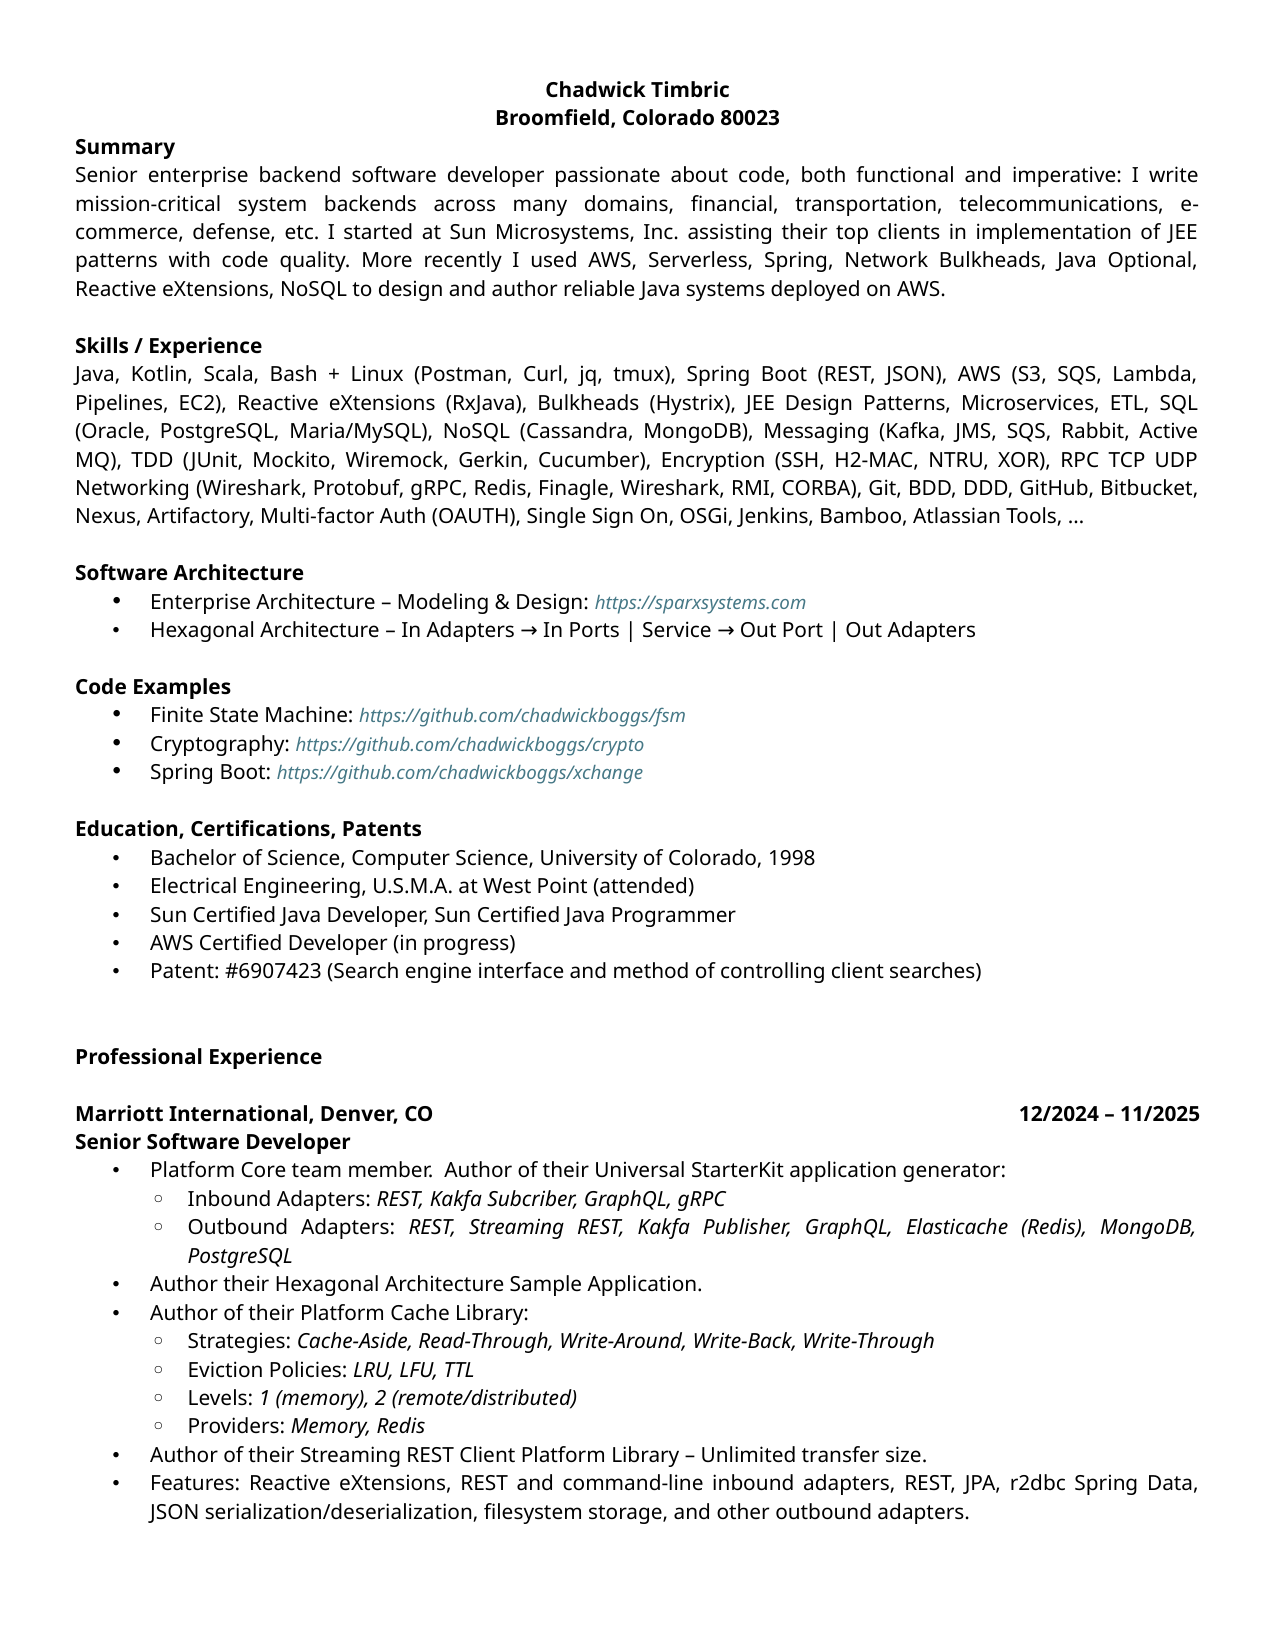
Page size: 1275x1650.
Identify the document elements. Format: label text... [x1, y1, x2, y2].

list Platform Core team member. Author of their Universal StarterKit application generator: [112, 1156, 1200, 1184]
list Author of their Platform Cache Library: [112, 1298, 1200, 1326]
text Broomfield, Colorado 80023 [75, 103, 1200, 132]
text Senior Software Developer [75, 1127, 1200, 1156]
text 12/2024 – 11/2025 [652, 1099, 1200, 1127]
list Enterprise Architecture – Modeling & Design: https://sparxsystems.com [112, 587, 1200, 615]
text Code Examples [75, 672, 1200, 701]
list Levels: 1 (memory), 2 (remote/distributed) [150, 1383, 1200, 1412]
list Outbound Adapters: REST, Streaming REST, Kakfa Publisher, GraphQL, Elasticache (Redis), MongoDB, PostgreSQL [150, 1212, 1200, 1269]
list Sun Certified Java Developer, Sun Certified Java Programmer [112, 900, 1200, 928]
list Features: Reactive eXtensions, REST and command-line inbound adapters, REST, JPA, r2dbc Spring Data, JSON serialization/deserialization, filesystem storage, and other outbound adapters. [112, 1468, 1200, 1525]
text Summary [75, 132, 1200, 160]
list Electrical Engineering, U.S.M.A. at West Point (attended) [112, 871, 1200, 900]
list Spring Boot: https://github.com/chadwickboggs/xchange [112, 757, 1200, 786]
text Education, Certifications, Patents [75, 814, 1200, 843]
list Inbound Adapters: REST, Kakfa Subcriber, GraphQL, gRPC [150, 1184, 1200, 1212]
text Chadwick Timbric [75, 75, 1200, 103]
list Patent: #6907423 (Search engine interface and method of controlling client searches) [112, 957, 1200, 985]
list Strategies: Cache-Aside, Read-Through, Write-Around, Write-Back, Write-Through [150, 1326, 1200, 1355]
text Professional Experience [75, 1042, 1200, 1070]
text Marriott International, Denver, CO [75, 1099, 622, 1127]
list Author of their Streaming REST Client Platform Library – Unlimited transfer size. [112, 1440, 1200, 1468]
list Bachelor of Science, Computer Science, University of Colorado, 1998 [112, 843, 1200, 871]
text Software Architecture [75, 558, 1200, 587]
text Skills / Experience [75, 331, 1200, 359]
list Providers: Memory, Redis [150, 1412, 1200, 1440]
list Finite State Machine: https://github.com/chadwickboggs/fsm [112, 701, 1200, 729]
list AWS Certified Developer (in progress) [112, 928, 1200, 957]
text Senior enterprise backend software developer passionate about code, both functional and imperative: I write mission-critical system backends across many domains, financial, transportation, telecommunications, e-commerce, defense, etc. I started at Sun Microsystems, Inc. assisting their top clients in implementation of JEE patterns with code quality. More recently I used AWS, Serverless, Spring, Network Bulkheads, Java Optional, Reactive eXtensions, NoSQL to design and author reliable Java systems deployed on AWS. [75, 160, 1200, 302]
text Java, Kotlin, Scala, Bash + Linux (Postman, Curl, jq, tmux), Spring Boot (REST, JSON), AWS (S3, SQS, Lambda, Pipelines, EC2), Reactive eXtensions (RxJava), Bulkheads (Hystrix), JEE Design Patterns, Microservices, ETL, SQL (Oracle, PostgreSQL, Maria/MySQL), NoSQL (Cassandra, MongoDB), Messaging (Kafka, JMS, SQS, Rabbit, Active MQ), TDD (JUnit, Mockito, Wiremock, Gerkin, Cucumber), Encryption (SSH, H2-MAC, NTRU, XOR), RPC TCP UDP Networking (Wireshark, Protobuf, gRPC, Redis, Finagle, Wireshark, RMI, CORBA), Git, BDD, DDD, GitHub, Bitbucket, Nexus, Artifactory, Multi-factor Auth (OAUTH), Single Sign On, OSGi, Jenkins, Bamboo, Atlassian Tools, … [75, 359, 1200, 530]
list Cryptography: https://github.com/chadwickboggs/crypto [112, 729, 1200, 757]
list Eviction Policies: LRU, LFU, TTL [150, 1355, 1200, 1383]
list Hexagonal Architecture – In Adapters → In Ports | Service → Out Port | Out Adapters [112, 615, 1200, 644]
list Author their Hexagonal Architecture Sample Application. [112, 1269, 1200, 1298]
